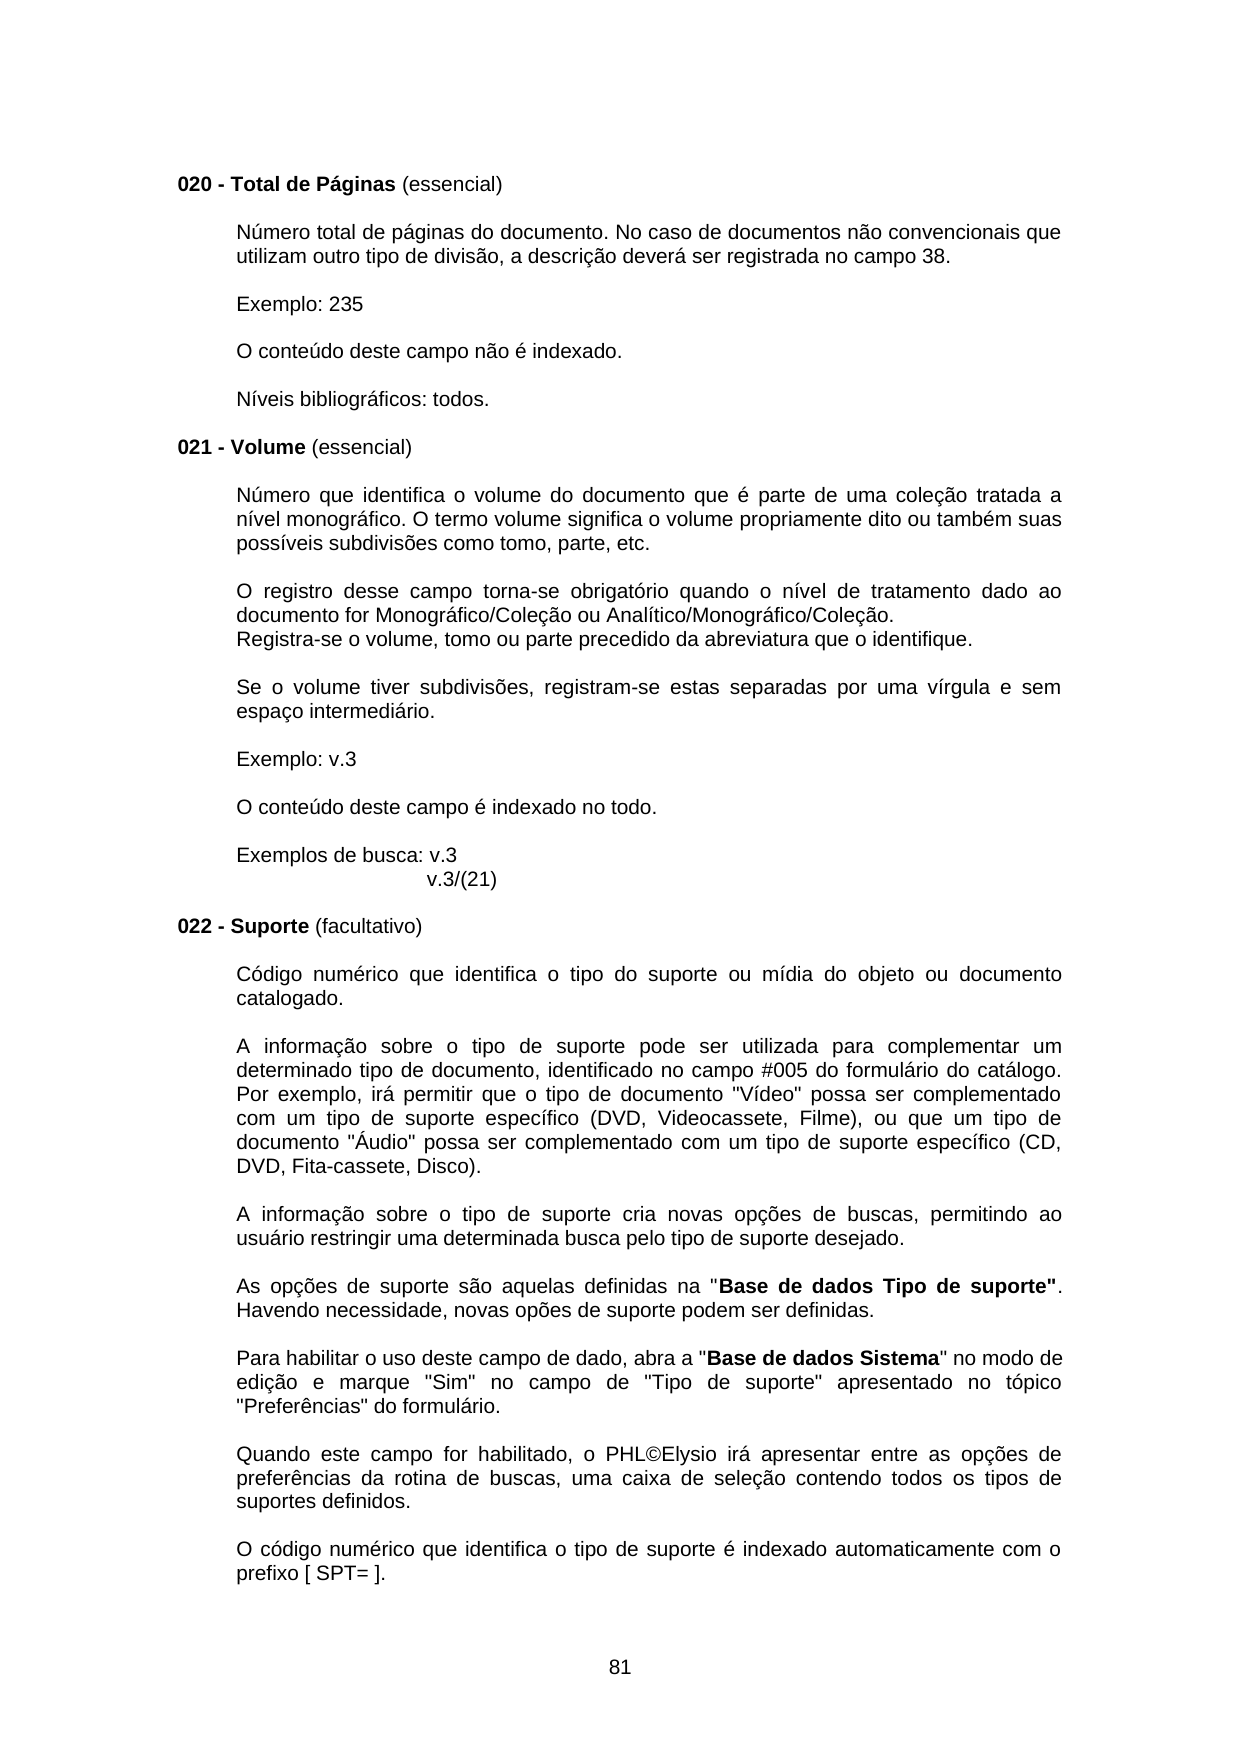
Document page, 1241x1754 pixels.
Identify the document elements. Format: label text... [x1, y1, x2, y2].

text O conteúdo deste campo é indexado no todo. [236, 794, 1063, 818]
text O código numérico que identifica o tipo de suporte é indexado automaticamente com o prefixo [ SPT= ]. [236, 1537, 1063, 1585]
text Exemplos de busca: v.3 [236, 842, 1063, 866]
text v.3/(21) [236, 866, 1063, 890]
text Se o volume tiver subdivisões, registram-se estas separadas por uma vírgula e sem espaço intermediário. [236, 675, 1063, 723]
text O registro desse campo torna-se obrigatório quando o nível de tratamento dado ao documento for Monográfico/Coleção ou Analítico/Monográfico/Coleção. [236, 579, 1063, 627]
text Para habilitar o uso deste campo de dado, abra a "Base de dados Sistema" no modo de edição e marque "Sim" no campo de "Tipo de suporte" apresentado no tópico "Preferências" do formulário. [236, 1346, 1063, 1417]
text Número total de páginas do documento. No caso de documentos não convencionais que utilizam outro tipo de divisão, a descrição deverá ser registrada no campo 38. [236, 219, 1063, 267]
text As opções de suporte são aquelas definidas na "Base de dados Tipo de suporte". Havendo necessidade, novas opões de suporte podem ser definidas. [236, 1274, 1063, 1322]
text 022 - Suporte (facultativo) [177, 914, 1063, 938]
text Quando este campo for habilitado, o PHL©Elysio irá apresentar entre as opções de preferências da rotina de buscas, uma caixa de seleção contendo todos os tipos de suportes definidos. [236, 1441, 1063, 1513]
text Exemplo: v.3 [236, 747, 1063, 771]
text Código numérico que identifica o tipo do suporte ou mídia do objeto ou documento catalogado. [236, 962, 1063, 1010]
text 020 - Total de Páginas (essencial) [177, 172, 1063, 196]
text Exemplo: 235 [236, 291, 1063, 315]
text 021 - Volume (essencial) [177, 435, 1063, 459]
text Níveis bibliográficos: todos. [236, 387, 1063, 411]
text Registra-se o volume, tomo ou parte precedido da abreviatura que o identifique. [236, 627, 1063, 651]
text Número que identifica o volume do documento que é parte de uma coleção tratada a nível monográfico. O termo volume significa o volume propriamente dito ou também suas possíveis subdivisões como tomo, parte, etc. [236, 483, 1063, 555]
text O conteúdo deste campo não é indexado. [236, 339, 1063, 363]
text A informação sobre o tipo de suporte cria novas opções de buscas, permitindo ao usuário restringir uma determinada busca pelo tipo de suporte desejado. [236, 1202, 1063, 1250]
text A informação sobre o tipo de suporte pode ser utilizada para complementar um determinado tipo de documento, identificado no campo #005 do formulário do catálogo. Por exemplo, irá permitir que o tipo de documento "Vídeo" possa ser complementado com um tipo de suporte específico (DVD, Videocassete, Filme), ou que um tipo de documento "Áudio" possa ser complementado com um tipo de suporte específico (CD, DVD, Fita-cassete, Disco). [236, 1034, 1063, 1178]
